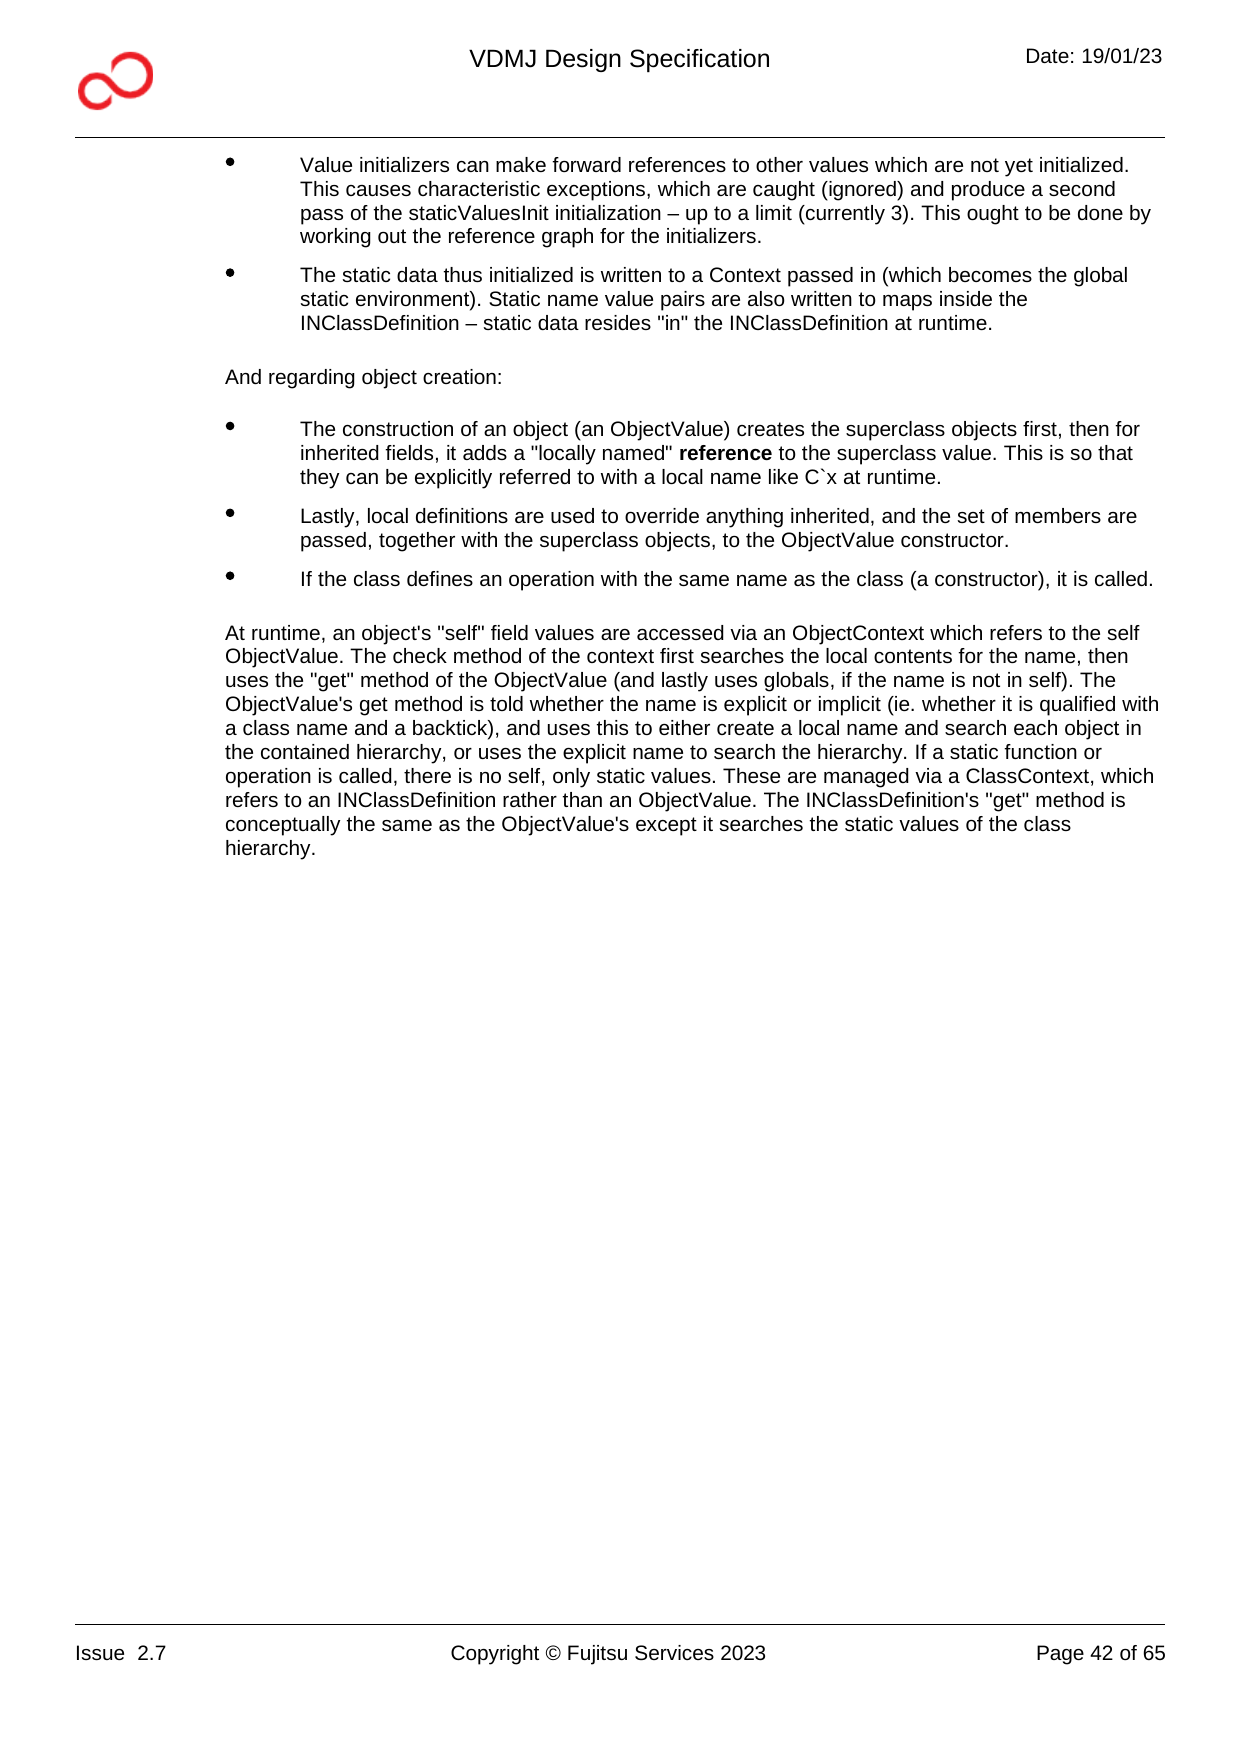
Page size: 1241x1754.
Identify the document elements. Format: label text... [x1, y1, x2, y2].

text At runtime, an object's "self" field values are accessed via an ObjectContext which refers to the self ObjectValue. The check method of the context first searches the local contents for the name, then uses the "get" method of the ObjectValue (and lastly uses globals, if the name is not in self). The ObjectValue's get method is told whether the name is explicit or implicit (ie. whether it is qualified with a class name and a backtick), and uses this to either create a local name and search each object in the contained hierarchy, or uses the explicit name to search the hierarchy. If a static function or operation is called, there is no self, only static values. These are managed via a ClassContext, which refers to an INClassDefinition rather than an ObjectValue. The INClassDefinition's "get" method is conceptually the same as the ObjectValue's except it searches the static values of the class hierarchy. [225, 621, 1165, 860]
picture [78, 44, 153, 120]
list If the class defines an operation with the same name as the class (a constructor), it is called. [225, 567, 1165, 591]
text And regarding object creation: [225, 366, 1165, 389]
list The construction of an object (an ObjectValue) creates the superclass objects first, then for inherited fields, it adds a "locally named" reference to the superclass value. This is so that they can be explicitly referred to with a local name like C`x at runtime. [225, 417, 1165, 489]
list Lastly, local definitions are used to override anything inherited, and the set of members are passed, together with the superclass objects, to the ObjectValue constructor. [225, 504, 1165, 552]
list Value initializers can make forward references to other values which are not yet initialized. This causes characteristic exceptions, which are caught (ignored) and produce a second pass of the staticValuesInit initialization – up to a limit (currently 3). This ought to be done by working out the reference graph for the initializers. [225, 153, 1165, 249]
list The static data thus initialized is written to a Context passed in (which becomes the global static environment). Static name value pairs are also written to maps inside the INClassDefinition – static data resides "in" the INClassDefinition at runtime. [225, 264, 1165, 336]
